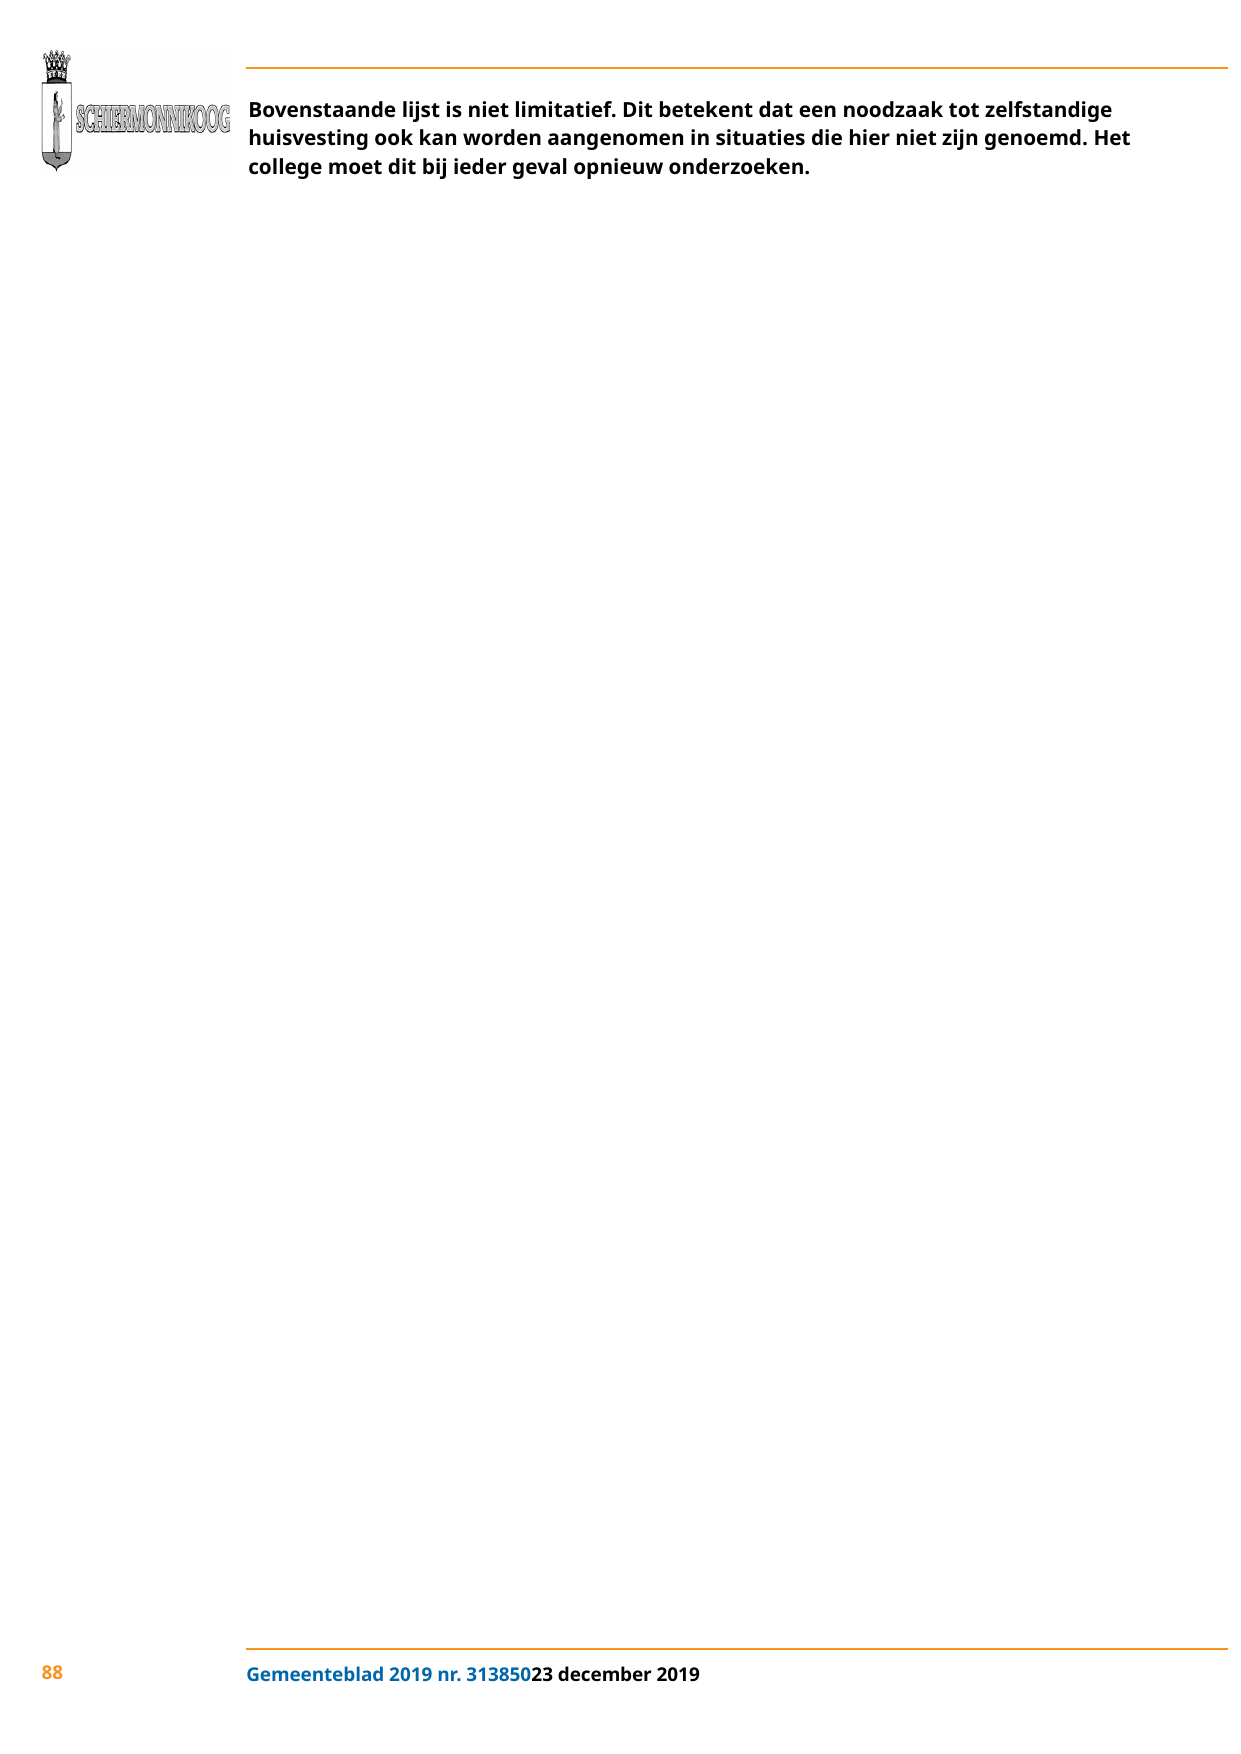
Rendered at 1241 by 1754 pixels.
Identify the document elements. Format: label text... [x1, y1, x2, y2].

text Bovenstaande lijst is niet limitatief. Dit betekent dat een noodzaak tot zelfstandige huisvesting ook kan worden aangenomen in situaties die hier niet zijn genoemd. Het college moet dit bij ieder geval opnieuw onderzoeken. [248, 95, 1152, 180]
picture [41, 47, 231, 172]
